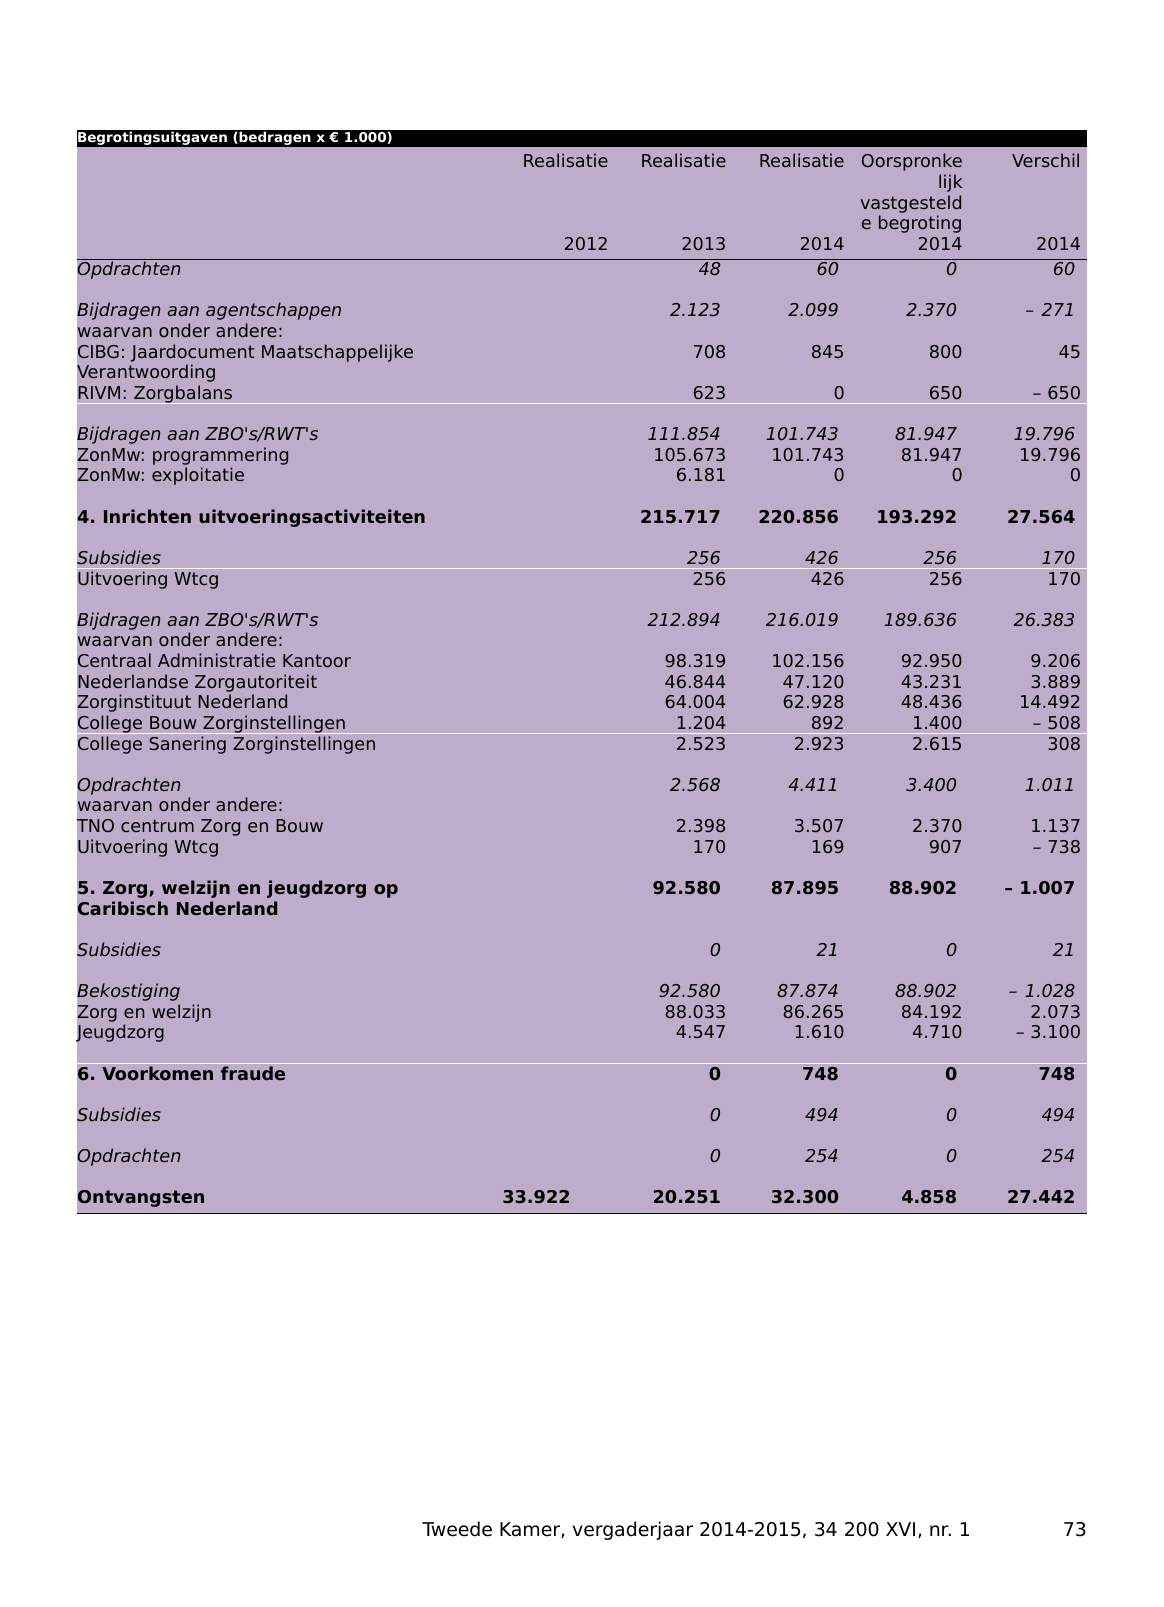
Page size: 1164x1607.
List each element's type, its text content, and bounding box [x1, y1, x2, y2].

table_cell 111.854 [614, 424, 732, 445]
table_cell [496, 775, 614, 795]
table_cell – 1.028 [969, 981, 1087, 1002]
table_cell [77, 280, 496, 300]
table_cell 169 [732, 837, 850, 857]
table_cell [850, 754, 968, 775]
table_cell 3.889 [969, 672, 1087, 692]
table_cell [732, 857, 850, 878]
table_cell 43.231 [850, 672, 968, 692]
table_cell [496, 569, 614, 589]
table_cell 14.492 [969, 692, 1087, 713]
table_cell 92.580 [614, 981, 732, 1002]
table_cell [496, 527, 614, 548]
table_cell [969, 1084, 1087, 1105]
table_cell 426 [732, 548, 850, 568]
table_cell 0 [614, 1105, 732, 1125]
table_cell Subsidies [77, 940, 496, 960]
table_cell 189.636 [850, 610, 968, 630]
table_cell [969, 527, 1087, 548]
table_cell 32.300 [732, 1187, 850, 1213]
table_cell [614, 1167, 732, 1187]
table_cell 4. Inrichten uitvoeringsactiviteiten [77, 507, 496, 527]
table_cell Centraal Administratie Kantoor [77, 651, 496, 672]
table_cell [77, 1167, 496, 1187]
table_cell [850, 280, 968, 300]
table_cell 88.902 [850, 981, 968, 1002]
table_cell [77, 486, 496, 507]
table_cell [732, 754, 850, 775]
table_cell [614, 321, 732, 342]
table_cell Zorginstituut Nederland [77, 692, 496, 713]
table_cell 92.580 [614, 878, 732, 919]
table_cell [732, 1167, 850, 1187]
table_cell 215.717 [614, 507, 732, 527]
table_cell [496, 651, 614, 672]
table_cell 748 [969, 1064, 1087, 1084]
table_cell [496, 960, 614, 981]
table_cell [496, 1105, 614, 1125]
table_cell CIBG: Jaardocument Maatschappelijke Verantwoording [77, 342, 496, 383]
table_header Begrotingsuitgaven (bedragen x € 1.000) [77, 130, 1087, 146]
table_cell [732, 321, 850, 342]
table_cell 2.568 [614, 775, 732, 795]
table_cell [496, 878, 614, 919]
table_cell 2012 [496, 234, 614, 259]
table_cell [496, 280, 614, 300]
table_cell [850, 589, 968, 610]
table_cell [614, 404, 732, 424]
table_cell 98.319 [614, 651, 732, 672]
table_cell – 3.100 [969, 1022, 1087, 1043]
table_cell 1.204 [614, 713, 732, 733]
table_cell 2013 [614, 234, 732, 259]
table_cell – 650 [969, 383, 1087, 403]
table_cell [77, 754, 496, 775]
table_cell 4.411 [732, 775, 850, 795]
table_cell 21 [969, 940, 1087, 960]
table_cell 2.099 [732, 300, 850, 321]
table_cell [614, 795, 732, 816]
table_cell Opdrachten [77, 260, 496, 280]
table_cell [732, 280, 850, 300]
table_cell [969, 1043, 1087, 1063]
table_cell 216.019 [732, 610, 850, 630]
table_cell 87.874 [732, 981, 850, 1002]
table_cell 0 [614, 1146, 732, 1167]
table_cell [850, 857, 968, 878]
table_cell [732, 630, 850, 651]
table_cell Zorg en welzijn [77, 1002, 496, 1022]
table_cell [77, 234, 496, 259]
table_cell 27.442 [969, 1187, 1087, 1213]
table_cell – 1.007 [969, 878, 1087, 919]
table_cell 650 [850, 383, 968, 403]
table_cell [732, 1043, 850, 1063]
table_cell [969, 486, 1087, 507]
table_cell Subsidies [77, 1105, 496, 1125]
table_cell Oorspronkelijk vastgestelde begroting [850, 147, 968, 234]
table_cell 2014 [850, 234, 968, 259]
table_cell 88.902 [850, 878, 968, 919]
table_cell [614, 280, 732, 300]
table_cell 4.547 [614, 1022, 732, 1043]
table_cell Bekostiging [77, 981, 496, 1002]
table_cell [496, 610, 614, 630]
table_cell 86.265 [732, 1002, 850, 1022]
table_cell [77, 147, 496, 234]
table_cell RIVM: Zorgbalans [77, 383, 496, 403]
table_cell TNO centrum Zorg en Bouw [77, 816, 496, 837]
table_cell 2.370 [850, 300, 968, 321]
table_cell [496, 981, 614, 1002]
table_cell 9.206 [969, 651, 1087, 672]
table_cell 84.192 [850, 1002, 968, 1022]
table_cell [732, 1125, 850, 1146]
table_cell 88.033 [614, 1002, 732, 1022]
table_cell [850, 486, 968, 507]
table_cell 2.398 [614, 816, 732, 837]
table_cell 48 [614, 260, 732, 280]
table_cell [496, 816, 614, 837]
table_cell 170 [969, 548, 1087, 568]
table_cell [496, 1125, 614, 1146]
table_cell 62.928 [732, 692, 850, 713]
table_cell 800 [850, 342, 968, 383]
table_cell [77, 919, 496, 940]
table_cell [969, 795, 1087, 816]
table_cell [732, 960, 850, 981]
table_cell [77, 1084, 496, 1105]
table_cell [732, 919, 850, 940]
table_cell 0 [614, 940, 732, 960]
table_cell 1.011 [969, 775, 1087, 795]
table_cell [496, 300, 614, 321]
table_cell 60 [969, 260, 1087, 280]
table_cell 6.181 [614, 465, 732, 486]
table_cell 19.796 [969, 445, 1087, 465]
table_cell 256 [850, 548, 968, 568]
table_cell 0 [732, 383, 850, 403]
table_cell [496, 754, 614, 775]
table_cell [77, 1043, 496, 1063]
table_cell [496, 507, 614, 527]
table_cell 3.507 [732, 816, 850, 837]
table_cell 92.950 [850, 651, 968, 672]
table_cell [77, 1125, 496, 1146]
table_cell 845 [732, 342, 850, 383]
table_cell 33.922 [496, 1187, 614, 1213]
table_cell 220.856 [732, 507, 850, 527]
table_cell 81.947 [850, 445, 968, 465]
table_cell 87.895 [732, 878, 850, 919]
table_cell [850, 527, 968, 548]
table_cell ZonMw: exploitatie [77, 465, 496, 486]
table_cell [969, 857, 1087, 878]
table_cell [77, 404, 496, 424]
table_cell 45 [969, 342, 1087, 383]
table_cell [496, 1084, 614, 1105]
table_cell 26.383 [969, 610, 1087, 630]
table_cell [496, 548, 614, 568]
table_cell [850, 1125, 968, 1146]
table_cell [496, 713, 614, 733]
table_cell – 508 [969, 713, 1087, 733]
table_cell 101.743 [732, 424, 850, 445]
table_cell 21 [732, 940, 850, 960]
table_cell [614, 960, 732, 981]
table_cell 27.564 [969, 507, 1087, 527]
table_cell [496, 342, 614, 383]
table_cell 254 [732, 1146, 850, 1167]
table_cell Subsidies [77, 548, 496, 568]
table_cell [496, 672, 614, 692]
table_cell [969, 404, 1087, 424]
table_cell 256 [614, 548, 732, 568]
table_cell Realisatie [496, 147, 614, 234]
table_cell [496, 1022, 614, 1043]
table_cell 256 [850, 569, 968, 589]
table_cell 47.120 [732, 672, 850, 692]
table_cell ZonMw: programmering [77, 445, 496, 465]
table_cell [496, 940, 614, 960]
table_cell [496, 1002, 614, 1022]
table_cell [732, 795, 850, 816]
table_cell [496, 795, 614, 816]
table_cell waarvan onder andere: [77, 321, 496, 342]
table_cell 494 [732, 1105, 850, 1125]
table_cell Realisatie [614, 147, 732, 234]
table_cell Opdrachten [77, 1146, 496, 1167]
table_cell 4.858 [850, 1187, 968, 1213]
table_cell Jeugdzorg [77, 1022, 496, 1043]
table_cell 426 [732, 569, 850, 589]
table_cell 3.400 [850, 775, 968, 795]
table_cell [614, 919, 732, 940]
table_cell [614, 589, 732, 610]
table_cell 308 [969, 734, 1087, 754]
table_cell [850, 321, 968, 342]
table_cell 2.923 [732, 734, 850, 754]
table_cell [850, 630, 968, 651]
table_cell [496, 404, 614, 424]
table_cell 0 [850, 1146, 968, 1167]
table_cell 60 [732, 260, 850, 280]
table_cell 0 [850, 1105, 968, 1125]
table_cell Bijdragen aan agentschappen [77, 300, 496, 321]
table_cell 5. Zorg, welzijn en jeugdzorg op Caribisch Nederland [77, 878, 496, 919]
table_cell [850, 1167, 968, 1187]
table_cell [969, 1125, 1087, 1146]
table_cell [850, 1043, 968, 1063]
table_cell Realisatie [732, 147, 850, 234]
table_cell [77, 960, 496, 981]
table_cell [732, 1084, 850, 1105]
table_cell College Sanering Zorginstellingen [77, 734, 496, 754]
table_cell [496, 692, 614, 713]
table_cell [496, 465, 614, 486]
table_cell 212.894 [614, 610, 732, 630]
table_cell [614, 1043, 732, 1063]
table_cell 2.073 [969, 1002, 1087, 1022]
table_cell [969, 1167, 1087, 1187]
table_cell 0 [732, 465, 850, 486]
table_cell [614, 1125, 732, 1146]
table_cell 81.947 [850, 424, 968, 445]
table_cell [77, 589, 496, 610]
table_cell [496, 1167, 614, 1187]
table_cell 6. Voorkomen fraude [77, 1064, 496, 1084]
table_cell 101.743 [732, 445, 850, 465]
table_cell [496, 424, 614, 445]
table_cell 0 [850, 940, 968, 960]
table_cell 2.615 [850, 734, 968, 754]
table_cell [969, 280, 1087, 300]
table_cell 1.610 [732, 1022, 850, 1043]
table_cell [732, 486, 850, 507]
table_cell 623 [614, 383, 732, 403]
table_cell [732, 404, 850, 424]
table_cell 1.137 [969, 816, 1087, 837]
table_cell [614, 486, 732, 507]
table_cell 0 [850, 465, 968, 486]
table_cell 0 [850, 260, 968, 280]
table_cell 0 [969, 465, 1087, 486]
table_cell [496, 1064, 614, 1084]
table_cell 0 [850, 1064, 968, 1084]
table_cell 2.370 [850, 816, 968, 837]
table_cell 64.004 [614, 692, 732, 713]
table_cell 0 [614, 1064, 732, 1084]
table_cell Bijdragen aan ZBO's/RWT's [77, 424, 496, 445]
table_cell [77, 857, 496, 878]
table_cell [496, 1146, 614, 1167]
table_cell – 271 [969, 300, 1087, 321]
table_cell 708 [614, 342, 732, 383]
table_cell [732, 589, 850, 610]
table_cell [850, 919, 968, 940]
table_cell 4.710 [850, 1022, 968, 1043]
table_cell [496, 260, 614, 280]
table_cell 256 [614, 569, 732, 589]
table_cell 105.673 [614, 445, 732, 465]
table_cell [850, 960, 968, 981]
table_cell [614, 630, 732, 651]
table_cell 48.436 [850, 692, 968, 713]
table_cell 254 [969, 1146, 1087, 1167]
table_cell – 738 [969, 837, 1087, 857]
table_cell [614, 857, 732, 878]
table_cell [969, 630, 1087, 651]
table_cell [496, 1043, 614, 1063]
table_cell 19.796 [969, 424, 1087, 445]
table_cell [614, 1084, 732, 1105]
table_cell 46.844 [614, 672, 732, 692]
table_cell [496, 857, 614, 878]
table_cell waarvan onder andere: [77, 630, 496, 651]
table_cell [496, 919, 614, 940]
table_cell 102.156 [732, 651, 850, 672]
table_cell [969, 754, 1087, 775]
table_cell [850, 795, 968, 816]
table_cell [496, 321, 614, 342]
table_cell 2014 [732, 234, 850, 259]
table_cell [614, 527, 732, 548]
table_cell 193.292 [850, 507, 968, 527]
table_cell [969, 919, 1087, 940]
table_cell [496, 589, 614, 610]
table_cell Verschil [969, 147, 1087, 234]
table_cell [850, 404, 968, 424]
table_cell Nederlandse Zorgautoriteit [77, 672, 496, 692]
table_cell 892 [732, 713, 850, 733]
table_cell Ontvangsten [77, 1187, 496, 1213]
table_cell [732, 527, 850, 548]
table_cell [496, 445, 614, 465]
table_cell College Bouw Zorginstellingen [77, 713, 496, 733]
table_cell 748 [732, 1064, 850, 1084]
table_cell [496, 486, 614, 507]
table_cell [496, 734, 614, 754]
table_cell [969, 589, 1087, 610]
table_cell 2.523 [614, 734, 732, 754]
table_cell [969, 960, 1087, 981]
table_cell Uitvoering Wtcg [77, 837, 496, 857]
table_cell 170 [969, 569, 1087, 589]
table_cell [969, 321, 1087, 342]
table_cell [496, 383, 614, 403]
table_cell Bijdragen aan ZBO's/RWT's [77, 610, 496, 630]
table_cell 20.251 [614, 1187, 732, 1213]
table_cell [496, 837, 614, 857]
table_cell [850, 1084, 968, 1105]
table_cell waarvan onder andere: [77, 795, 496, 816]
table_cell 2014 [969, 234, 1087, 259]
table_cell [77, 527, 496, 548]
table_cell [496, 630, 614, 651]
table_cell 1.400 [850, 713, 968, 733]
table_cell 170 [614, 837, 732, 857]
table_cell 907 [850, 837, 968, 857]
table_cell Opdrachten [77, 775, 496, 795]
table_cell 494 [969, 1105, 1087, 1125]
table_cell [614, 754, 732, 775]
table_cell 2.123 [614, 300, 732, 321]
table_cell Uitvoering Wtcg [77, 569, 496, 589]
